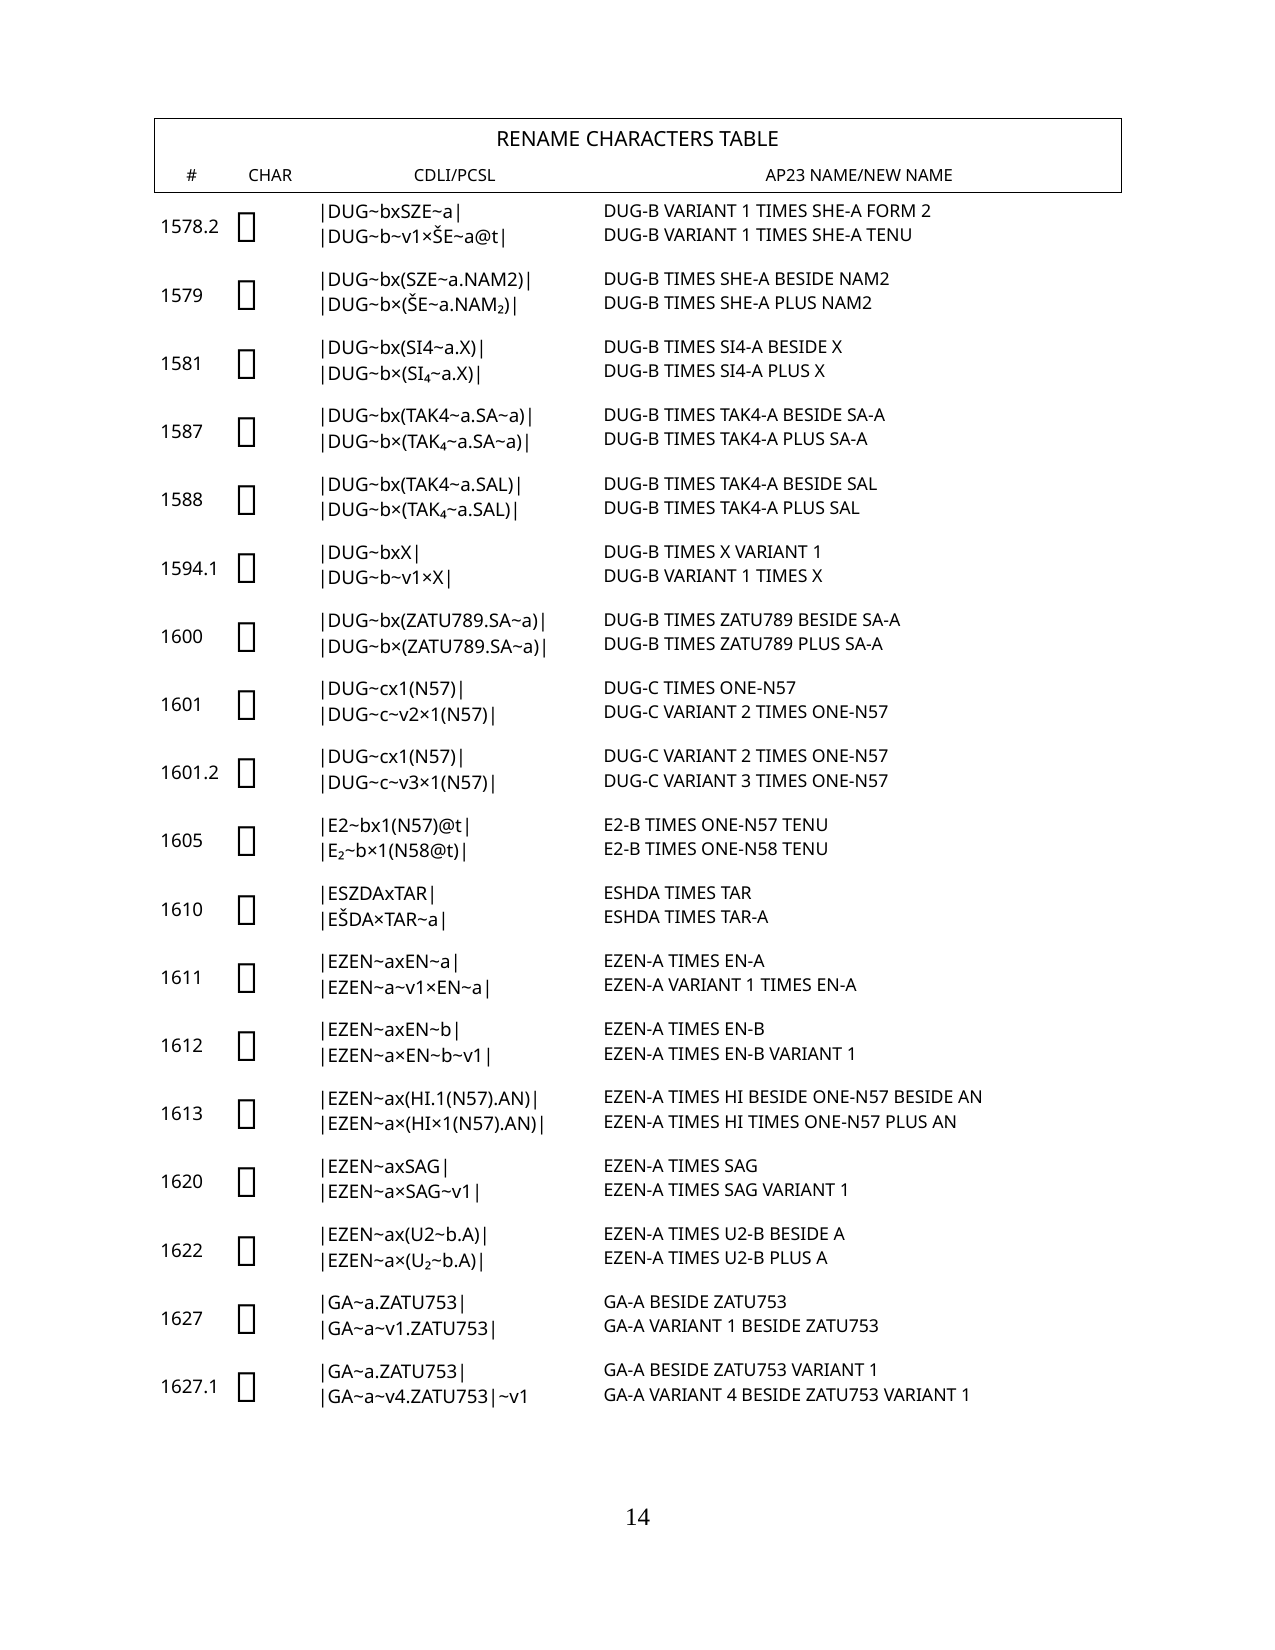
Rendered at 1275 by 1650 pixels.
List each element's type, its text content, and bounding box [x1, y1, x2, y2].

table_cell 1627.1 [155, 1352, 228, 1420]
table_cell 1578.2 [155, 193, 228, 261]
table_cell EZEN-A TIMES EN-A EZEN-A VARIANT 1 TIMES EN-A [598, 943, 1121, 1011]
table_cell 𒲫 [228, 193, 312, 261]
table_cell # [155, 158, 228, 192]
table_cell 𒳢 [228, 1284, 312, 1352]
table_cell 𒳊 [228, 806, 312, 874]
table_cell DUG-B TIMES TAK4-A BESIDE SA-A DUG-B TIMES TAK4-A PLUS SA-A [598, 397, 1121, 465]
table_cell 𒳜 [228, 1216, 312, 1284]
table_cell 1601 [155, 670, 228, 738]
table_cell 𒳃 [228, 602, 312, 670]
table_cell 𒳐 [228, 943, 312, 1011]
table_cell |DUG~bx(ZATU789.SA~a)| |DUG~b×(ZATU789.SA~a)| [312, 602, 597, 670]
table_cell 1612 [155, 1011, 228, 1079]
table_cell 1627 [155, 1284, 228, 1352]
table_cell |EZEN~axEN~a| |EZEN~a~v1×EN~a| [312, 943, 597, 1011]
table_cell CDLI/PCSL [312, 158, 597, 192]
table_cell 𒳣 [228, 1352, 312, 1420]
table_cell AP23 NAME/NEW NAME [598, 158, 1121, 192]
table_cell |E2~bx1(N57)@t| |E₂~b×1(N58@t)| [312, 806, 597, 874]
table_cell E2-B TIMES ONE-N57 TENU E2-B TIMES ONE-N58 TENU [598, 806, 1121, 874]
table_cell |DUG~bx(TAK4~a.SA~a)| |DUG~b×(TAK₄~a.SA~a)| [312, 397, 597, 465]
table_cell 𒳏 [228, 875, 312, 943]
table_cell DUG-B TIMES SI4-A BESIDE X DUG-B TIMES SI4-A PLUS X [598, 329, 1121, 397]
table_cell 1587 [155, 397, 228, 465]
table_cell |DUG~bxX| |DUG~b~v1×X| [312, 534, 597, 602]
table_cell |EZEN~ax(HI.1(N57).AN)| |EZEN~a×(HI×1(N57).AN)| [312, 1079, 597, 1147]
table_cell 𒳆 [228, 738, 312, 806]
table_cell 𒳒 [228, 1079, 312, 1147]
table_cell |DUG~cx1(N57)| |DUG~c~v3×1(N57)| [312, 738, 597, 806]
table_cell |EZEN~ax(U2~b.A)| |EZEN~a×(U₂~b.A)| [312, 1216, 597, 1284]
table_cell 1579 [155, 261, 228, 329]
table_cell |DUG~bx(TAK4~a.SAL)| |DUG~b×(TAK₄~a.SAL)| [312, 465, 597, 533]
table_cell |DUG~cx1(N57)| |DUG~c~v2×1(N57)| [312, 670, 597, 738]
table_cell |GA~a.ZATU753| |GA~a~v1.ZATU753| [312, 1284, 597, 1352]
table_cell |EZEN~axEN~b| |EZEN~a×EN~b~v1| [312, 1011, 597, 1079]
table_cell 𒲵 [228, 465, 312, 533]
table_cell 1613 [155, 1079, 228, 1147]
table_cell DUG-C TIMES ONE-N57 DUG-C VARIANT 2 TIMES ONE-N57 [598, 670, 1121, 738]
table_cell GA-A BESIDE ZATU753 VARIANT 1 GA-A VARIANT 4 BESIDE ZATU753 VARIANT 1 [598, 1352, 1121, 1420]
table_cell 𒲴 [228, 397, 312, 465]
table_cell DUG-B TIMES SHE-A BESIDE NAM2 DUG-B TIMES SHE-A PLUS NAM2 [598, 261, 1121, 329]
table_cell |DUG~bx(SI4~a.X)| |DUG~b×(SI₄~a.X)| [312, 329, 597, 397]
table_cell 1581 [155, 329, 228, 397]
table_cell |EZEN~axSAG| |EZEN~a×SAG~v1| [312, 1148, 597, 1216]
table_cell 1622 [155, 1216, 228, 1284]
table_cell |ESZDAxTAR| |EŠDA×TAR~a| [312, 875, 597, 943]
table_cell EZEN-A TIMES U2-B BESIDE A EZEN-A TIMES U2-B PLUS A [598, 1216, 1121, 1284]
table_cell |GA~a.ZATU753| |GA~a~v4.ZATU753|~v1 [312, 1352, 597, 1420]
table_cell GA-A BESIDE ZATU753 GA-A VARIANT 1 BESIDE ZATU753 [598, 1284, 1121, 1352]
table_cell 1601.2 [155, 738, 228, 806]
table_cell CHAR [228, 158, 312, 192]
table_cell 𒳄 [228, 670, 312, 738]
table_cell EZEN-A TIMES SAG EZEN-A TIMES SAG VARIANT 1 [598, 1148, 1121, 1216]
table_cell DUG-B VARIANT 1 TIMES SHE-A FORM 2 DUG-B VARIANT 1 TIMES SHE-A TENU [598, 193, 1121, 261]
table_cell 1610 [155, 875, 228, 943]
table_cell 𒳑 [228, 1011, 312, 1079]
table_cell |DUG~bxSZE~a| |DUG~b~v1×ŠE~a@t| [312, 193, 597, 261]
table_cell DUG-B TIMES ZATU789 BESIDE SA-A DUG-B TIMES ZATU789 PLUS SA-A [598, 602, 1121, 670]
table_cell DUG-B TIMES X VARIANT 1 DUG-B VARIANT 1 TIMES X [598, 534, 1121, 602]
table_cell 1588 [155, 465, 228, 533]
table_cell |DUG~bx(SZE~a.NAM2)| |DUG~b×(ŠE~a.NAM₂)| [312, 261, 597, 329]
table_cell DUG-C VARIANT 2 TIMES ONE-N57 DUG-C VARIANT 3 TIMES ONE-N57 [598, 738, 1121, 806]
table_cell 𒲬 [228, 261, 312, 329]
table_cell 𒲮 [228, 329, 312, 397]
table_cell EZEN-A TIMES EN-B EZEN-A TIMES EN-B VARIANT 1 [598, 1011, 1121, 1079]
table_header RENAME CHARACTERS TABLE [155, 119, 1121, 158]
table_cell DUG-B TIMES TAK4-A BESIDE SAL DUG-B TIMES TAK4-A PLUS SAL [598, 465, 1121, 533]
table_cell EZEN-A TIMES HI BESIDE ONE-N57 BESIDE AN EZEN-A TIMES HI TIMES ONE-N57 PLUS AN [598, 1079, 1121, 1147]
table_cell 1611 [155, 943, 228, 1011]
table_cell 𒳚 [228, 1148, 312, 1216]
table_cell 1605 [155, 806, 228, 874]
table_cell ESHDA TIMES TAR ESHDA TIMES TAR-A [598, 875, 1121, 943]
table_cell 𒲽 [228, 534, 312, 602]
table_cell 1594.1 [155, 534, 228, 602]
table_cell 1600 [155, 602, 228, 670]
table_cell 1620 [155, 1148, 228, 1216]
